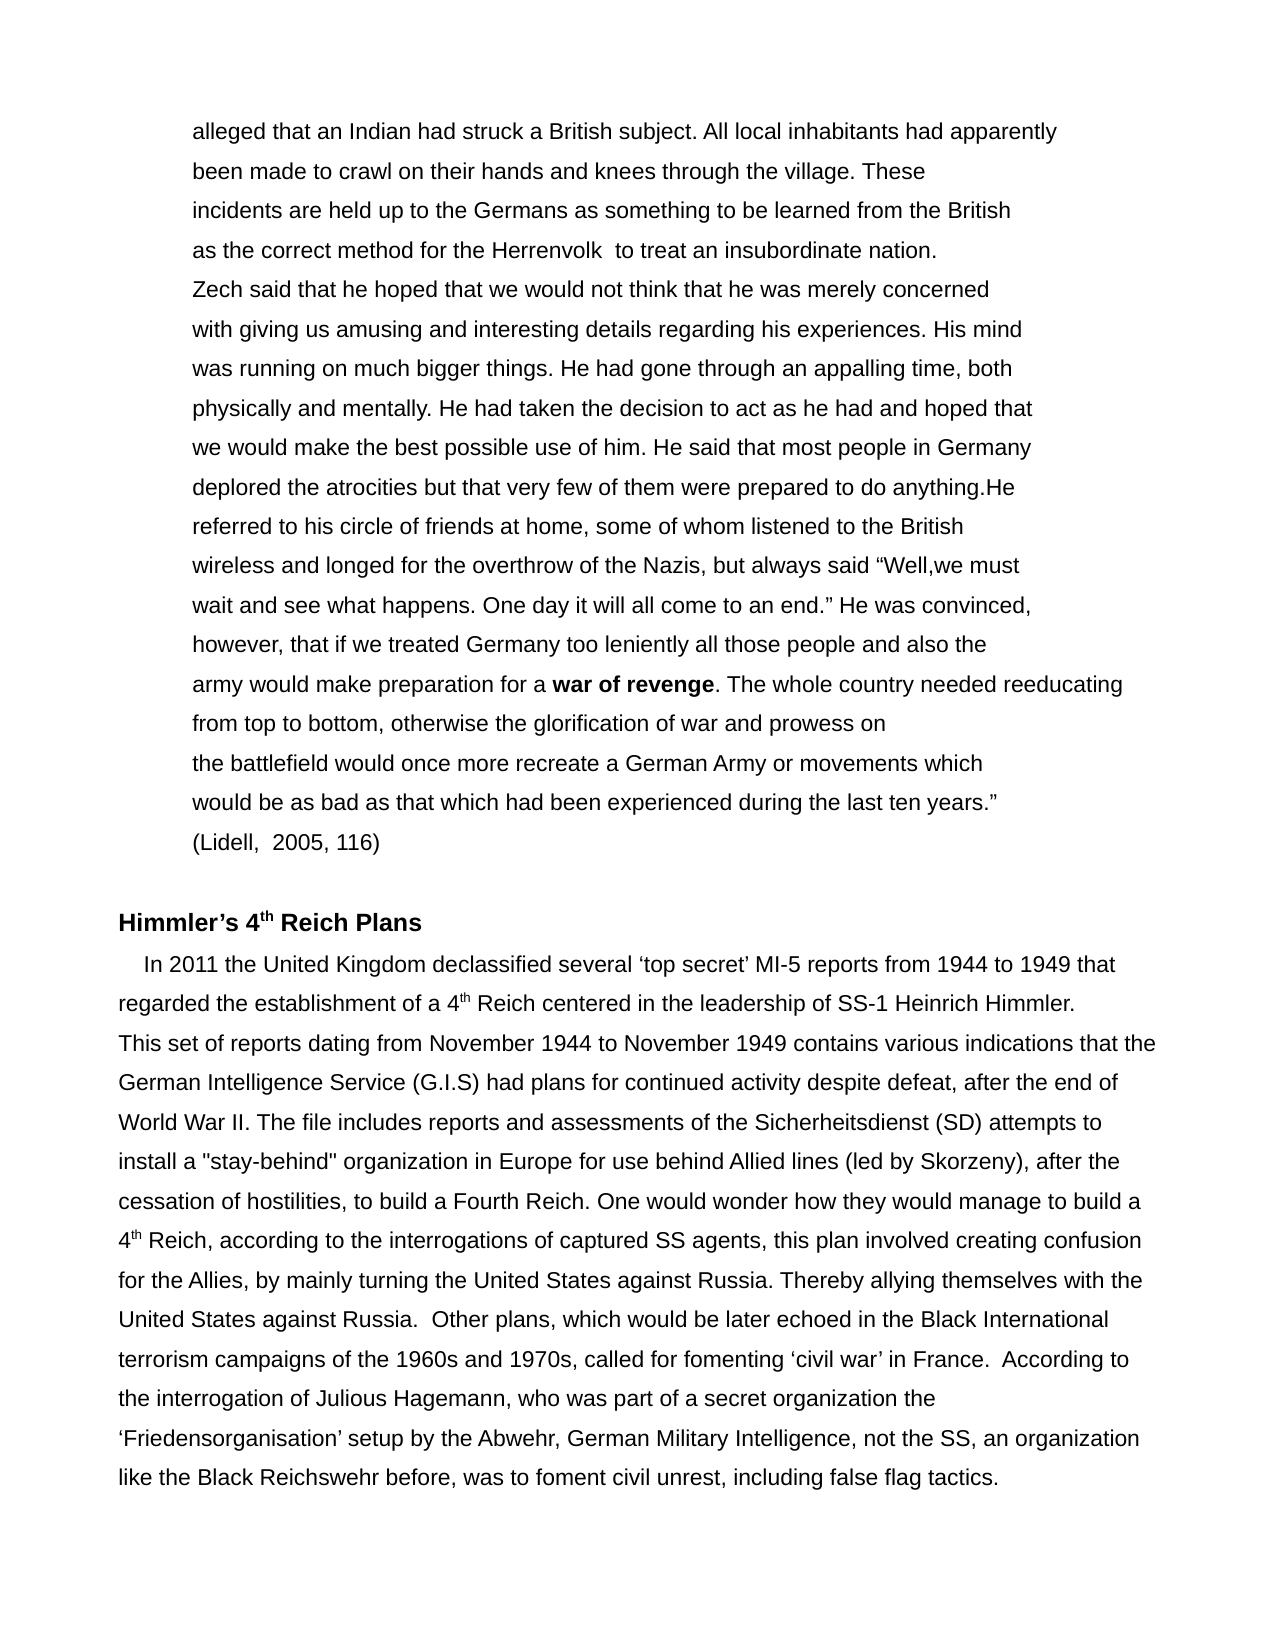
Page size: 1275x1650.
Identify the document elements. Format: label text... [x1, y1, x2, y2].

text physically and mentally. He had taken the decision to act as he had and hoped that [192, 394, 1157, 421]
text alleged that an Indian had struck a British subject. All local inhabitants had apparently [192, 118, 1157, 144]
text with giving us amusing and interesting details regarding his experiences. His mind [192, 316, 1157, 342]
text deplored the atrocities but that very few of them were prepared to do anything.He [192, 473, 1157, 500]
text This set of reports dating from November 1944 to November 1949 contains various indications that the German Intelligence Service (G.I.S) had plans for continued activity despite defeat, after the end of World War II. The file includes reports and assessments of the Sicherheitsdienst (SD) attempts to install a "stay-behind" organization in Europe for use behind Allied lines (led by Skorzeny), after the cessation of hostilities, to build a Fourth Reich. One would wonder how they would manage to build a 4th Reich, according to the interrogations of captured SS agents, this plan involved creating confusion for the Allies, by mainly turning the United States against Russia. Thereby allying themselves with the United States against Russia. Other plans, which would be later echoed in the Black International terrorism campaigns of the 1960s and 1970s, called for fomenting ‘civil war’ in France. According to the interrogation of Julious Hagemann, who was part of a secret organization the ‘Friedensorganisation’ setup by the Abwehr, German Military Intelligence, not the SS, an organization like the Black Reichswehr before, was to foment civil unrest, including false flag tactics. [118, 1030, 1157, 1490]
text wireless and longed for the overthrow of the Nazis, but always said “Well,we must [192, 552, 1157, 579]
text incidents are held up to the Germans as something to be learned from the British [192, 197, 1157, 223]
text would be as bad as that which had been experienced during the last ten years.” [192, 789, 1157, 816]
text the battlefield would once more recreate a German Army or movements which [192, 750, 1157, 776]
text wait and see what happens. One day it will all come to an end.” He was convinced, [192, 592, 1157, 618]
text Himmler’s 4th Reich Plans [118, 908, 1157, 936]
text we would make the best possible use of him. He said that most people in Germany [192, 434, 1157, 460]
text In 2011 the United Kingdom declassified several ‘top secret’ MI-5 reports from 1944 to 1949 that regarded the establishment of a 4th Reich centered in the leadership of SS-1 Heinrich Himmler. [118, 951, 1157, 1017]
text army would make preparation for a war of revenge. The whole country needed reeducating [192, 671, 1157, 697]
text Zech said that he hoped that we would not think that he was merely concerned [192, 276, 1157, 302]
text been made to crawl on their hands and knees through the village. These [192, 158, 1157, 184]
text from top to bottom, otherwise the glorification of war and prowess on [192, 710, 1157, 737]
text however, that if we treated Germany too leniently all those people and also the [192, 631, 1157, 658]
text referred to his circle of friends at home, some of whom listened to the British [192, 513, 1157, 539]
text was running on much bigger things. He had gone through an appalling time, both [192, 355, 1157, 381]
text as the correct method for the Herrenvolk to treat an insubordinate nation. [192, 237, 1157, 263]
text (Lidell, 2005, 116) [192, 829, 1157, 855]
